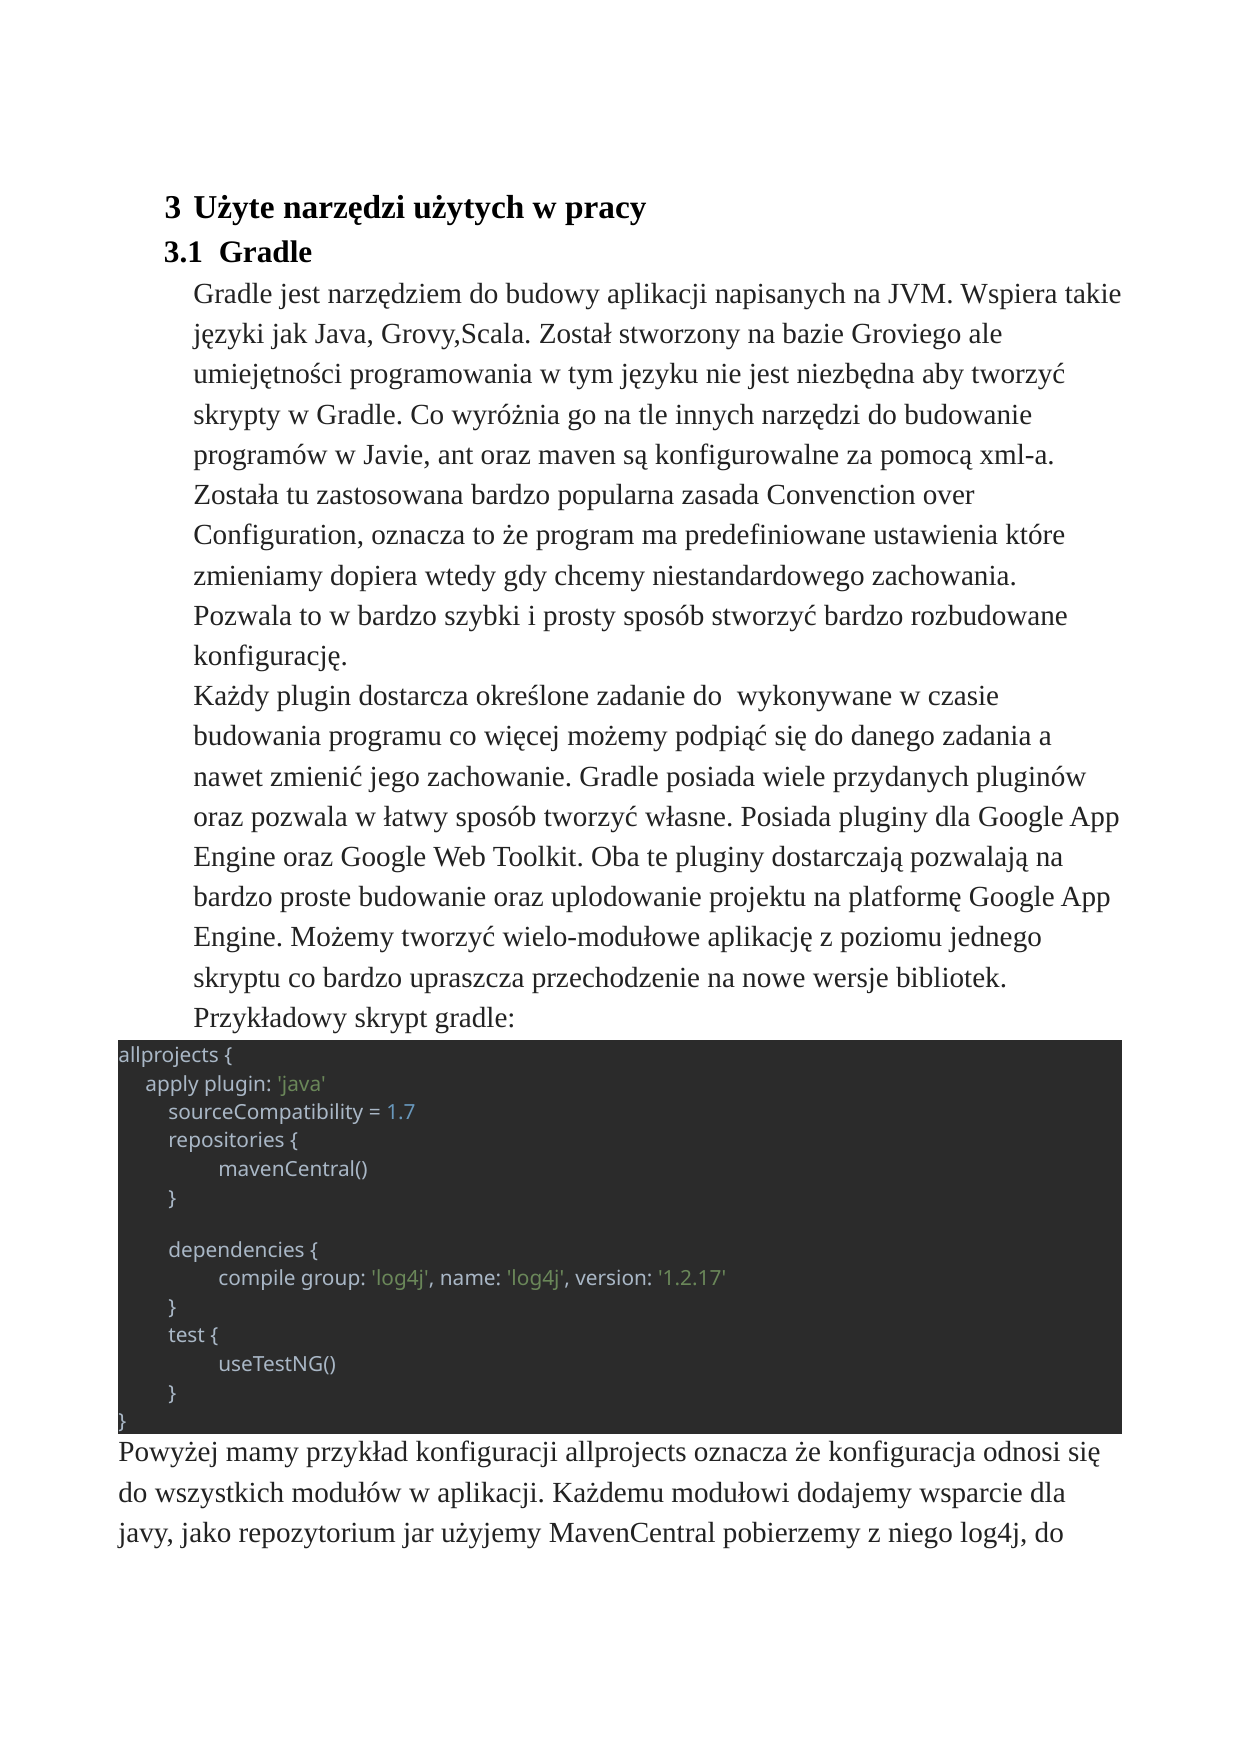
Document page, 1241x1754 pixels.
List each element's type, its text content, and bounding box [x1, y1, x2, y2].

list Przykładowy skrypt gradle: [156, 1000, 1122, 1033]
text mavenCentral() [118, 1154, 1122, 1183]
text } [118, 1406, 1122, 1434]
text } [118, 1292, 1122, 1321]
text useTestNG() [118, 1349, 1122, 1378]
text compile group: 'log4j', name: 'log4j', version: '1.2.17' [118, 1263, 1122, 1292]
text } [118, 1183, 1122, 1211]
text dependencies { [118, 1235, 1122, 1263]
list Każdy plugin dostarcza określone zadanie do wykonywane w czasie budowania programu co więcej możemy podpiąć się do danego zadania a nawet zmienić jego zachowanie. Gradle posiada wiele przydanych pluginów oraz pozwala w łatwy sposób tworzyć własne. Posiada pluginy dla Google App Engine oraz Google Web Toolkit. Oba te pluginy dostarczają pozwalają na bardzo proste budowanie oraz uplodowanie projektu na platformę Google App Engine. Możemy tworzyć wielo-modułowe aplikację z poziomu jednego skryptu co bardzo upraszcza przechodzenie na nowe wersje bibliotek. [156, 678, 1122, 993]
text } [118, 1378, 1122, 1406]
list Została tu zastosowana bardzo popularna zasada Convenction over Configuration, oznacza to że program ma predefiniowane ustawienia które zmieniamy dopiera wtedy gdy chcemy niestandardowego zachowania. Pozwala to w bardzo szybki i prosty sposób stworzyć bardzo rozbudowane konfigurację. [156, 477, 1122, 672]
text test { [118, 1321, 1122, 1349]
text sourceCompatibility = 1.7 [118, 1097, 1122, 1126]
text Powyżej mamy przykład konfiguracji allprojects oznacza że konfiguracja odnosi się do wszystkich modułów w aplikacji. Każdemu modułowi dodajemy wsparcie dla javy, jako repozytorium jar użyjemy MavenCentral pobierzemy z niego log4j, do [118, 1434, 1122, 1548]
list Gradle jest narzędziem do budowy aplikacji napisanych na JVM. Wspiera takie języki jak Java, Grovy,Scala. Został stworzony na bazie Groviego ale umiejętności programowania w tym języku nie jest niezbędna aby tworzyć skrypty w Gradle. Co wyróżnia go na tle innych narzędzi do budowanie programów w Javie, ant oraz maven są konfigurowalne za pomocą xml-a. [156, 276, 1122, 471]
list Użyte narzędzi użytych w pracy [156, 187, 1122, 225]
text apply plugin: 'java' [118, 1069, 1122, 1097]
text allprojects { [118, 1040, 1122, 1069]
text repositories { [118, 1126, 1122, 1154]
list Gradle [156, 233, 1122, 269]
